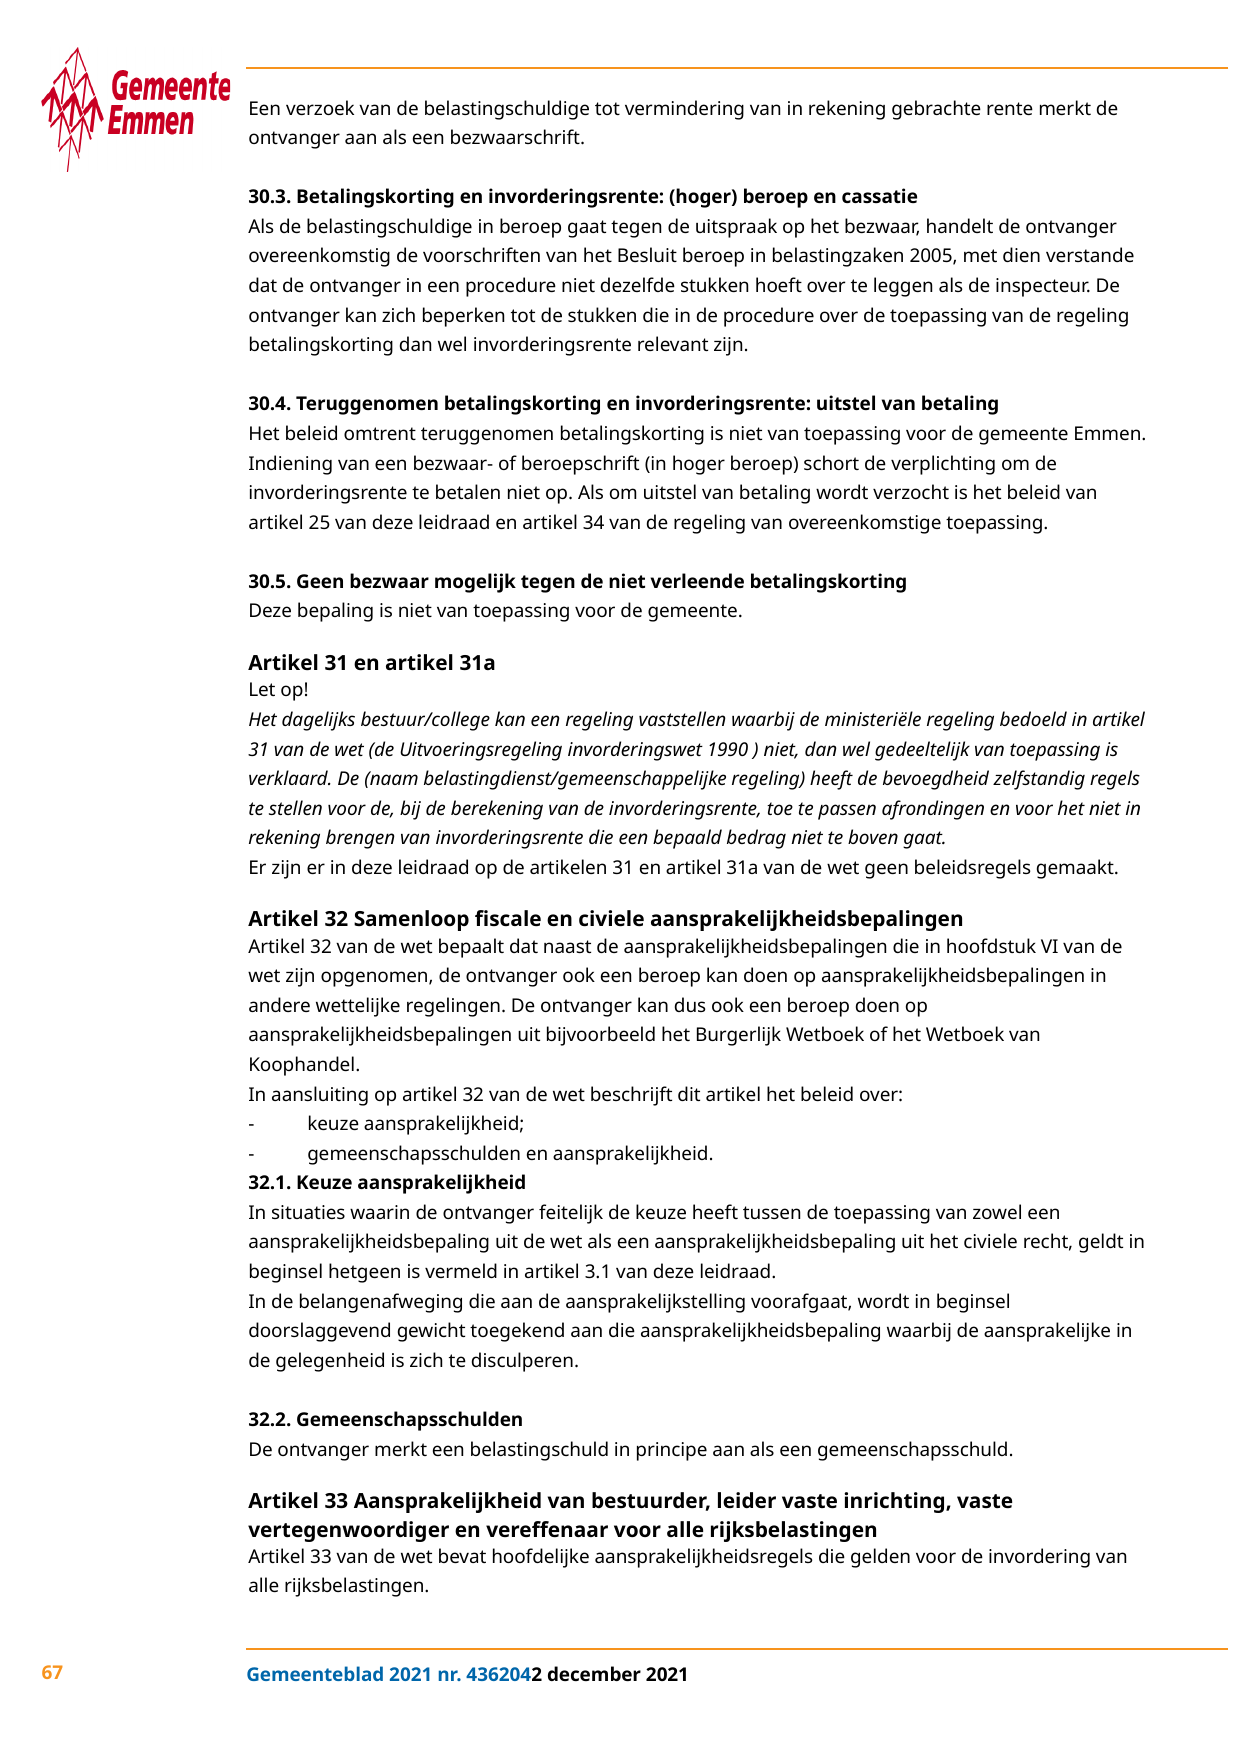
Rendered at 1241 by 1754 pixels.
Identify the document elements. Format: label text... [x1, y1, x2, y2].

text Artikel 33 van de wet bevat hoofdelijke aansprakelijkheidsregels die gelden voor de invordering van alle rijksbelastingen. [248, 1543, 1152, 1598]
text Een verzoek van de belastingschuldige tot vermindering van in rekening gebrachte rente merkt de ontvanger aan als een bezwaarschrift. [248, 95, 1152, 150]
text Als de belastingschuldige in beroep gaat tegen de uitspraak op het bezwaar, handelt de ontvanger overeenkomstig de voorschriften van het Besluit beroep in belastingzaken 2005, met dien verstande dat de ontvanger in een procedure niet dezelfde stukken hoeft over te leggen als de inspecteur. De ontvanger kan zich beperken tot de stukken die in de procedure over de toepassing van de regeling betalingskorting dan wel invorderingsrente relevant zijn. [248, 213, 1152, 357]
text 32.1. Keuze aansprakelijkheid [248, 1169, 1152, 1195]
text In situaties waarin de ontvanger feitelijk de keuze heeft tussen de toepassing van zowel een aansprakelijkheidsbepaling uit de wet als een aansprakelijkheidsbepaling uit het civiele recht, geldt in beginsel hetgeen is vermeld in artikel 3.1 van deze leidraad. [248, 1199, 1152, 1284]
text Het dagelijks bestuur/college kan een regeling vaststellen waarbij de ministeriële regeling bedoeld in artikel 31 van de wet (de Uitvoeringsregeling invorderingswet 1990 ) niet, dan wel gedeeltelijk van toepassing is verklaard. De (naam belastingdienst/gemeenschappelijke regeling) heeft de bevoegdheid zelfstandig regels te stellen voor de, bij de berekening van de invorderingsrente, toe te passen afrondingen en voor het niet in rekening brengen van invorderingsrente die een bepaald bedrag niet te boven gaat. [248, 706, 1152, 850]
text Deze bepaling is niet van toepassing voor de gemeente. [248, 598, 1152, 623]
text In de belangenafweging die aan de aansprakelijkstelling voorafgaat, wordt in beginsel doorslaggevend gewicht toegekend aan die aansprakelijkheidsbepaling waarbij de aansprakelijke in de gelegenheid is zich te disculperen. [248, 1288, 1152, 1373]
text Artikel 31 en artikel 31a [248, 648, 1152, 677]
picture [41, 47, 231, 172]
list gemeenschapsschulden en aansprakelijkheid. [248, 1140, 1152, 1166]
list keuze aansprakelijkheid; [248, 1110, 1152, 1136]
text Indiening van een bezwaar- of beroepschrift (in hoger beroep) schort de verplichting om de invorderingsrente te betalen niet op. Als om uitstel van betaling wordt verzocht is het beleid van artikel 25 van deze leidraad en artikel 34 van de regeling van overeenkomstige toepassing. [248, 450, 1152, 535]
text Let op! [248, 677, 1152, 702]
text 30.3. Betalingskorting en invorderingsrente: (hoger) beroep en cassatie [248, 183, 1152, 209]
text Artikel 32 van de wet bepaalt dat naast de aansprakelijkheidsbepalingen die in hoofdstuk VI van de wet zijn opgenomen, de ontvanger ook een beroep kan doen op aansprakelijkheidsbepalingen in andere wettelijke regelingen. De ontvanger kan dus ook een beroep doen op aansprakelijkheidsbepalingen uit bijvoorbeeld het Burgerlijk Wetboek of het Wetboek van Koophandel. [248, 933, 1152, 1077]
text 32.2. Gemeenschapsschulden [248, 1406, 1152, 1432]
text Artikel 33 Aansprakelijkheid van bestuurder, leider vaste inrichting, vaste vertegenwoordiger en vereffenaar voor alle rijksbelastingen [248, 1486, 1152, 1543]
text Het beleid omtrent teruggenomen betalingskorting is niet van toepassing voor de gemeente Emmen. [248, 420, 1152, 446]
text 30.5. Geen bezwaar mogelijk tegen de niet verleende betalingskorting [248, 568, 1152, 594]
text In aansluiting op artikel 32 van de wet beschrijft dit artikel het beleid over: [248, 1081, 1152, 1107]
text 30.4. Teruggenomen betalingskorting en invorderingsrente: uitstel van betaling [248, 391, 1152, 416]
text Artikel 32 Samenloop fiscale en civiele aansprakelijkheidsbepalingen [248, 904, 1152, 933]
text De ontvanger merkt een belastingschuld in principe aan als een gemeenschapsschuld. [248, 1436, 1152, 1462]
text Er zijn er in deze leidraad op de artikelen 31 en artikel 31a van de wet geen beleidsregels gemaakt. [248, 854, 1152, 880]
